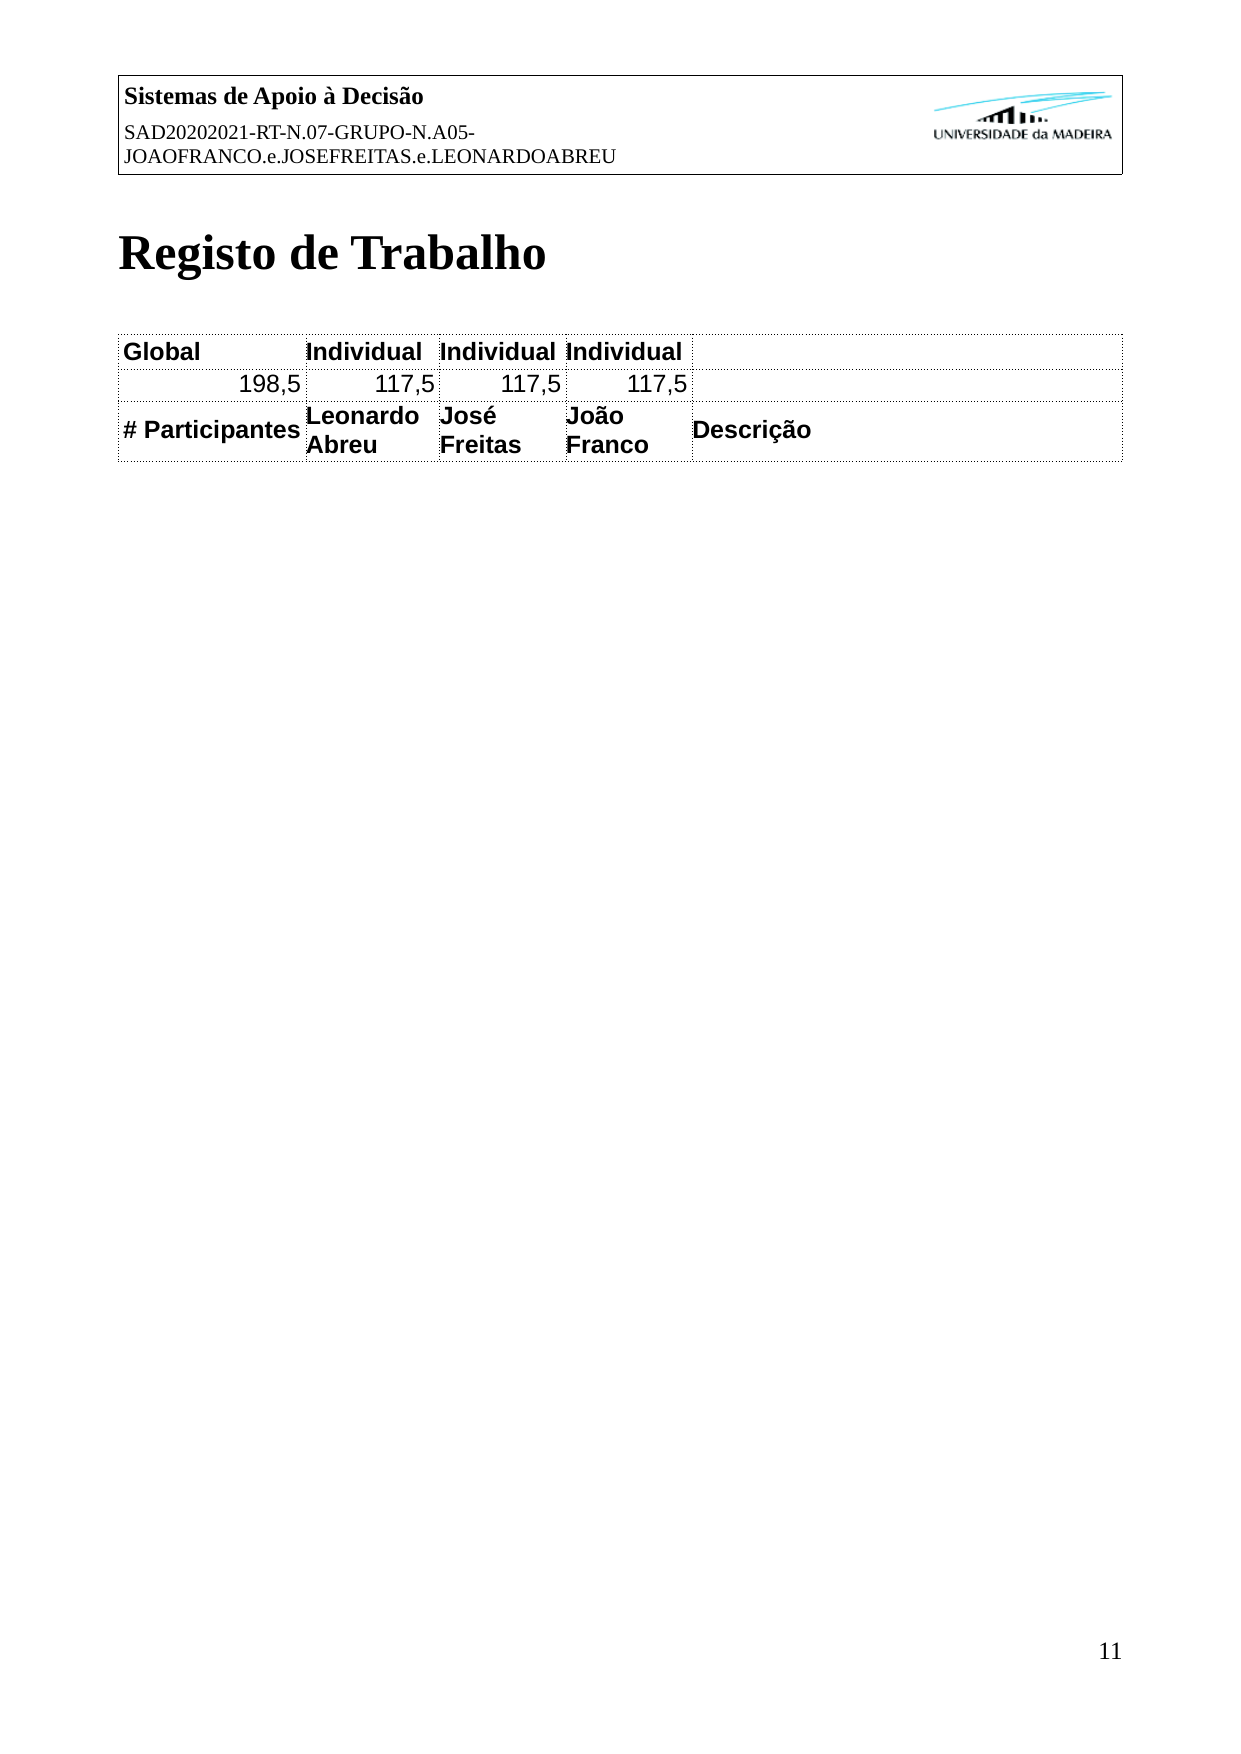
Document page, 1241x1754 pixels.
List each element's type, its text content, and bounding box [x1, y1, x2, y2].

table_cell José Freitas [440, 401, 566, 461]
table_header Individual [440, 334, 566, 369]
table_header [692, 334, 1122, 369]
table_cell 117,5 [306, 369, 439, 401]
table_header Global [118, 334, 306, 369]
table_cell João Franco [566, 401, 692, 461]
table_cell 117,5 [566, 369, 692, 401]
table_cell Descrição [692, 401, 1122, 461]
picture [919, 80, 1120, 146]
table_cell 117,5 [440, 369, 566, 401]
table_header Individual [566, 334, 692, 369]
table_cell Leonardo Abreu [306, 401, 439, 461]
table_header Individual [306, 334, 439, 369]
table_cell # Participantes [118, 401, 306, 461]
table_cell 198,5 [118, 369, 306, 401]
subtitle Registo de Trabalho [118, 223, 1122, 281]
table_cell [692, 369, 1122, 401]
